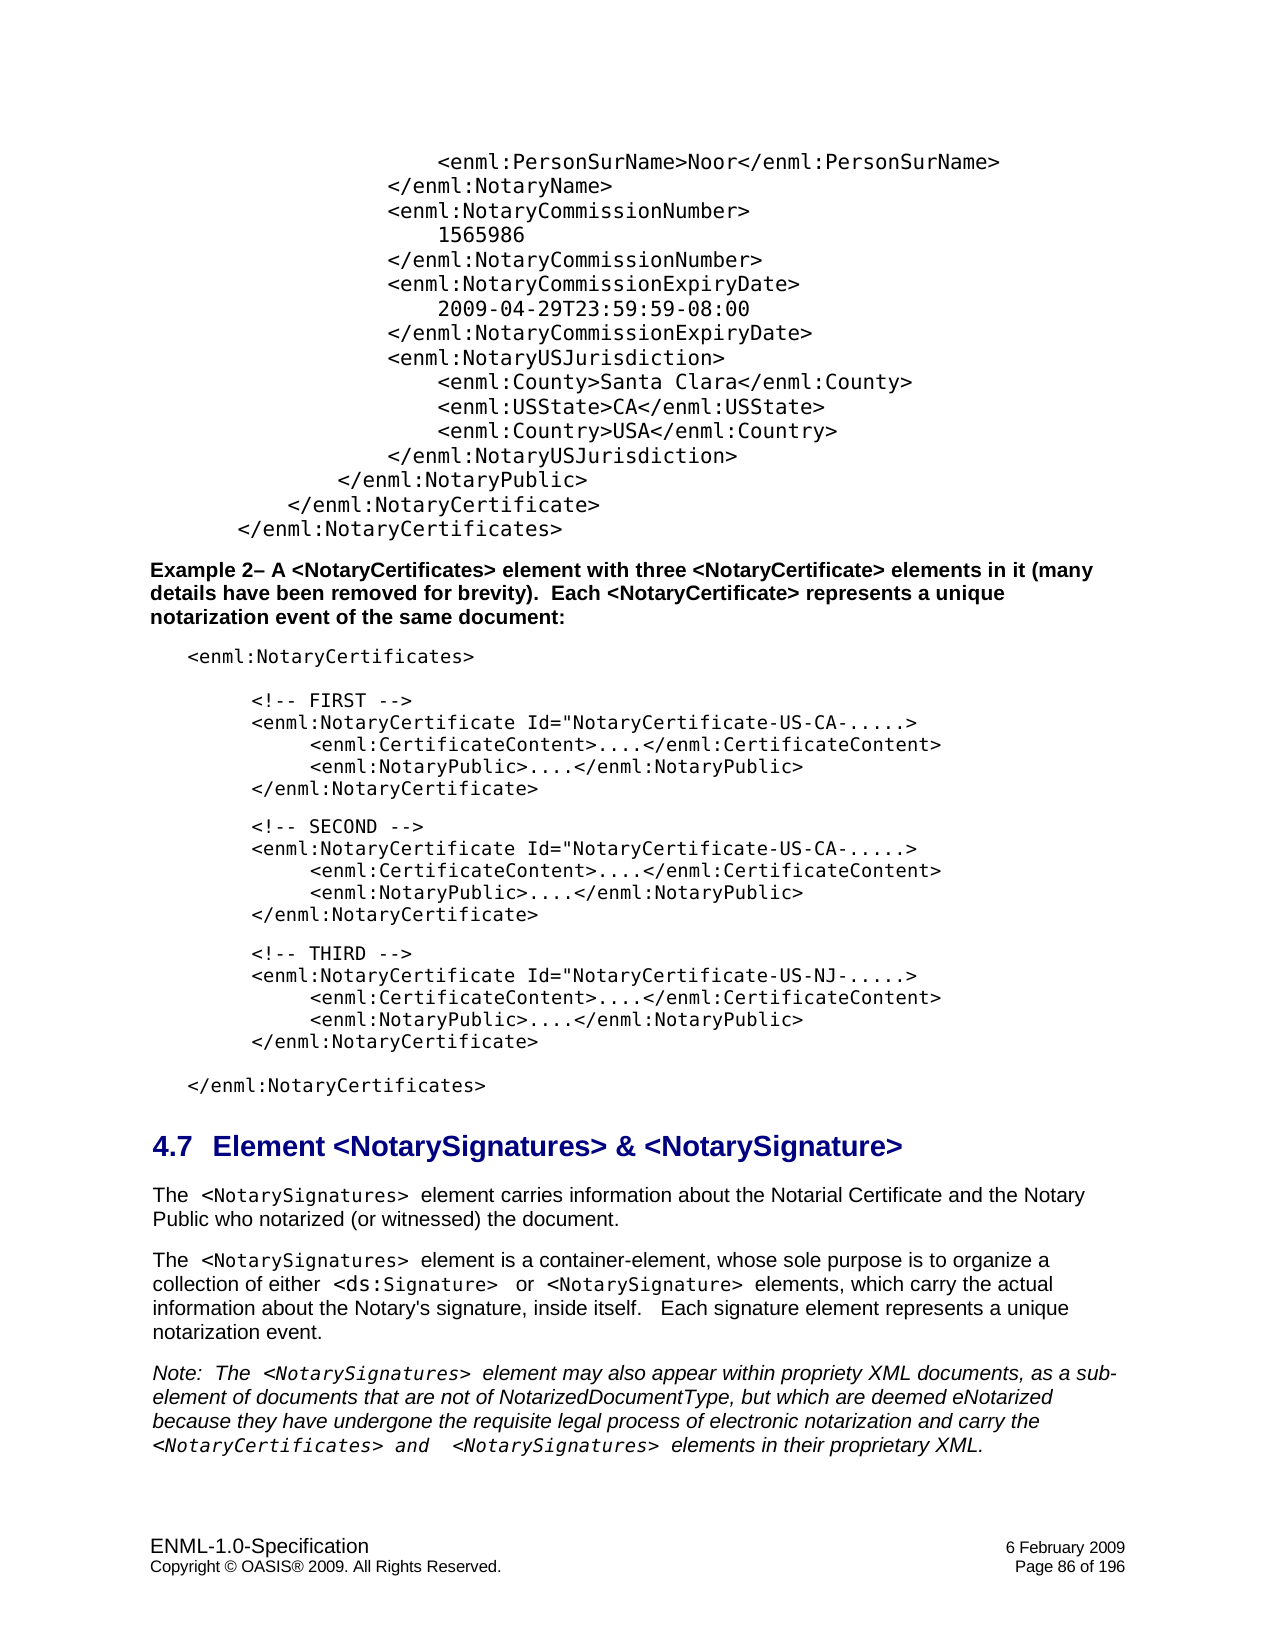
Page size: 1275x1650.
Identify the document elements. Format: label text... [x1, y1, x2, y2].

text The <NotarySignatures> element carries information about the Notarial Certificate and the Notary Public who notarized (or witnessed) the document. [152, 1183, 1125, 1231]
text <enml:NotaryCertificates> <!-- FIRST --> <enml:NotaryCertificate Id="NotaryCertificate-US-CA-.....> <enml:CertificateContent>....</enml:CertificateContent> <enml:NotaryPublic>....</enml:NotaryPublic> </enml:NotaryCertificate> [187, 646, 1125, 799]
text The <NotarySignatures> element is a container-element, whose sole purpose is to organize a collection of either <ds:Signature> or <NotarySignature> elements, which carry the actual information about the Notary's signature, inside itself. Each signature element represents a unique notarization event. [152, 1248, 1125, 1344]
text <!-- SECOND --> <enml:NotaryCertificate Id="NotaryCertificate-US-CA-.....> <enml:CertificateContent>....</enml:CertificateContent> <enml:NotaryPublic>....</enml:NotaryPublic> </enml:NotaryCertificate> [187, 816, 1125, 926]
text <enml:PersonSurName>Noor</enml:PersonSurName> </enml:NotaryName> <enml:NotaryCommissionNumber> 1565986 </enml:NotaryCommissionNumber> <enml:NotaryCommissionExpiryDate> 2009-04-29T23:59:59-08:00 </enml:NotaryCommissionExpiryDate> <enml:NotaryUSJurisdiction> <enml:County>Santa Clara</enml:County> <enml:USState>CA</enml:USState> <enml:Country>USA</enml:Country> </enml:NotaryUSJurisdiction> </enml:NotaryPublic> </enml:NotaryCertificate> </enml:NotaryCertificates> [187, 150, 1125, 542]
text Note: The <NotarySignatures> element may also appear within propriety XML documents, as a sub-element of documents that are not of NotarizedDocumentType, but which are deemed eNotarized because they have undergone the requisite legal process of electronic notarization and carry the <NotaryCertificates> and <NotarySignatures> elements in their proprietary XML. [152, 1361, 1125, 1458]
text Example 2– A <NotaryCertificates> element with three <NotaryCertificate> elements in it (many details have been removed for brevity). Each <NotaryCertificate> represents a unique notarization event of the same document: [150, 558, 1125, 629]
subtitle Element <NotarySignatures> & <NotarySignature> [152, 1130, 1125, 1162]
text <!-- THIRD --> <enml:NotaryCertificate Id="NotaryCertificate-US-NJ-.....> <enml:CertificateContent>....</enml:CertificateContent> <enml:NotaryPublic>....</enml:NotaryPublic> </enml:NotaryCertificate> </enml:NotaryCertificates> [187, 943, 1125, 1097]
